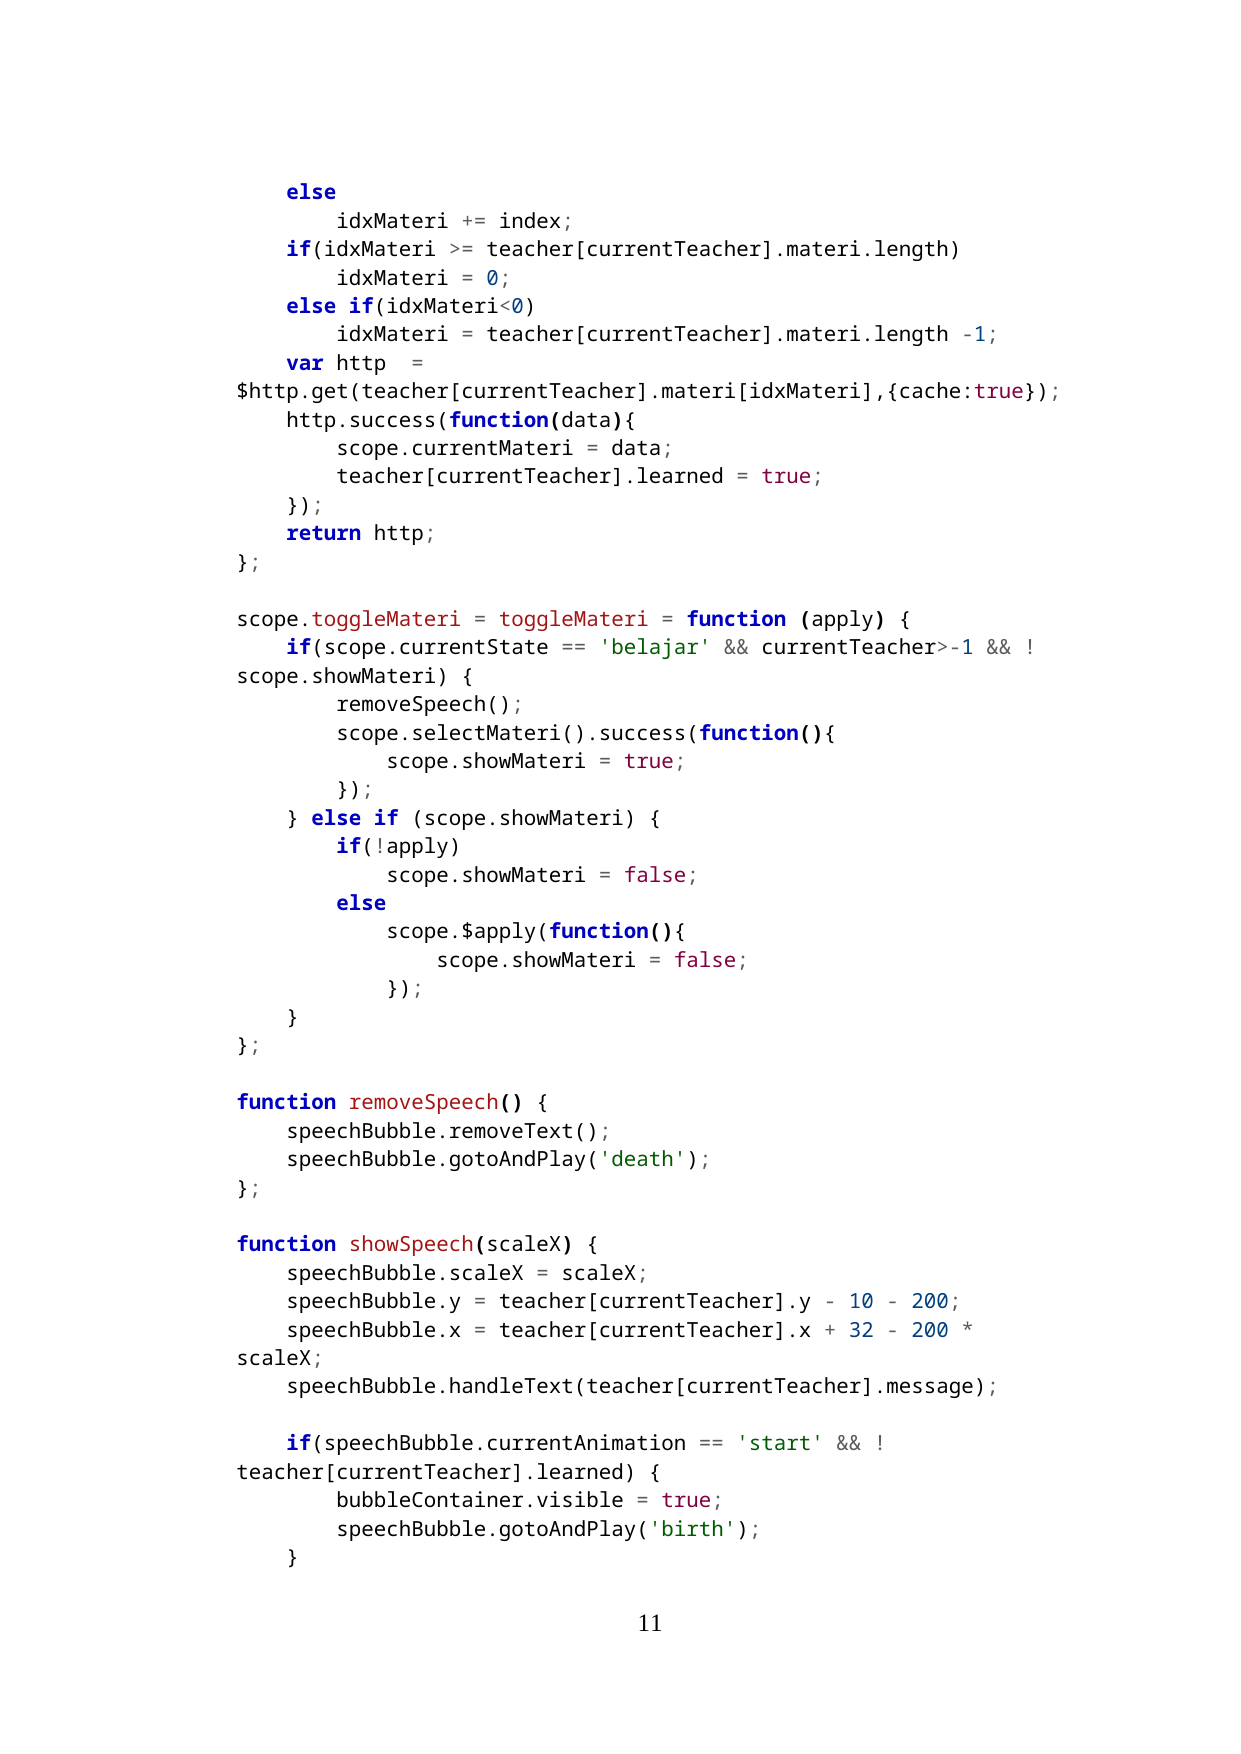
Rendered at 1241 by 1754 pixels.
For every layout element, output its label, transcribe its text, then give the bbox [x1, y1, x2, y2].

table_header else idxMateri += index; if(idxMateri >= teacher[currentTeacher].materi.length) idxMateri = 0; else if(idxMateri<0) idxMateri = teacher[currentTeacher].materi.length -1; var http = $http.get(teacher[currentTeacher].materi[idxMateri],{cache:true}); http.success(function(data){ scope.currentMateri = data; teacher[currentTeacher].learned = true; }); return http; }; scope.toggleMateri = toggleMateri = function (apply) { if(scope.currentState == 'belajar' && currentTeacher>-1 && !scope.showMateri) { removeSpeech(); scope.selectMateri().success(function(){ scope.showMateri = true; }); } else if (scope.showMateri) { if(!apply) scope.showMateri = false; else scope.$apply(function(){ scope.showMateri = false; }); } }; function removeSpeech() { speechBubble.removeText(); speechBubble.gotoAndPlay('death'); }; function showSpeech(scaleX) { speechBubble.scaleX = scaleX; speechBubble.y = teacher[currentTeacher].y - 10 - 200; speechBubble.x = teacher[currentTeacher].x + 32 - 200 * scaleX; speechBubble.handleText(teacher[currentTeacher].message); if(speechBubble.currentAnimation == 'start' && !teacher[currentTeacher].learned) { bubbleContainer.visible = true; speechBubble.gotoAndPlay('birth'); } [236, 177, 1063, 1571]
